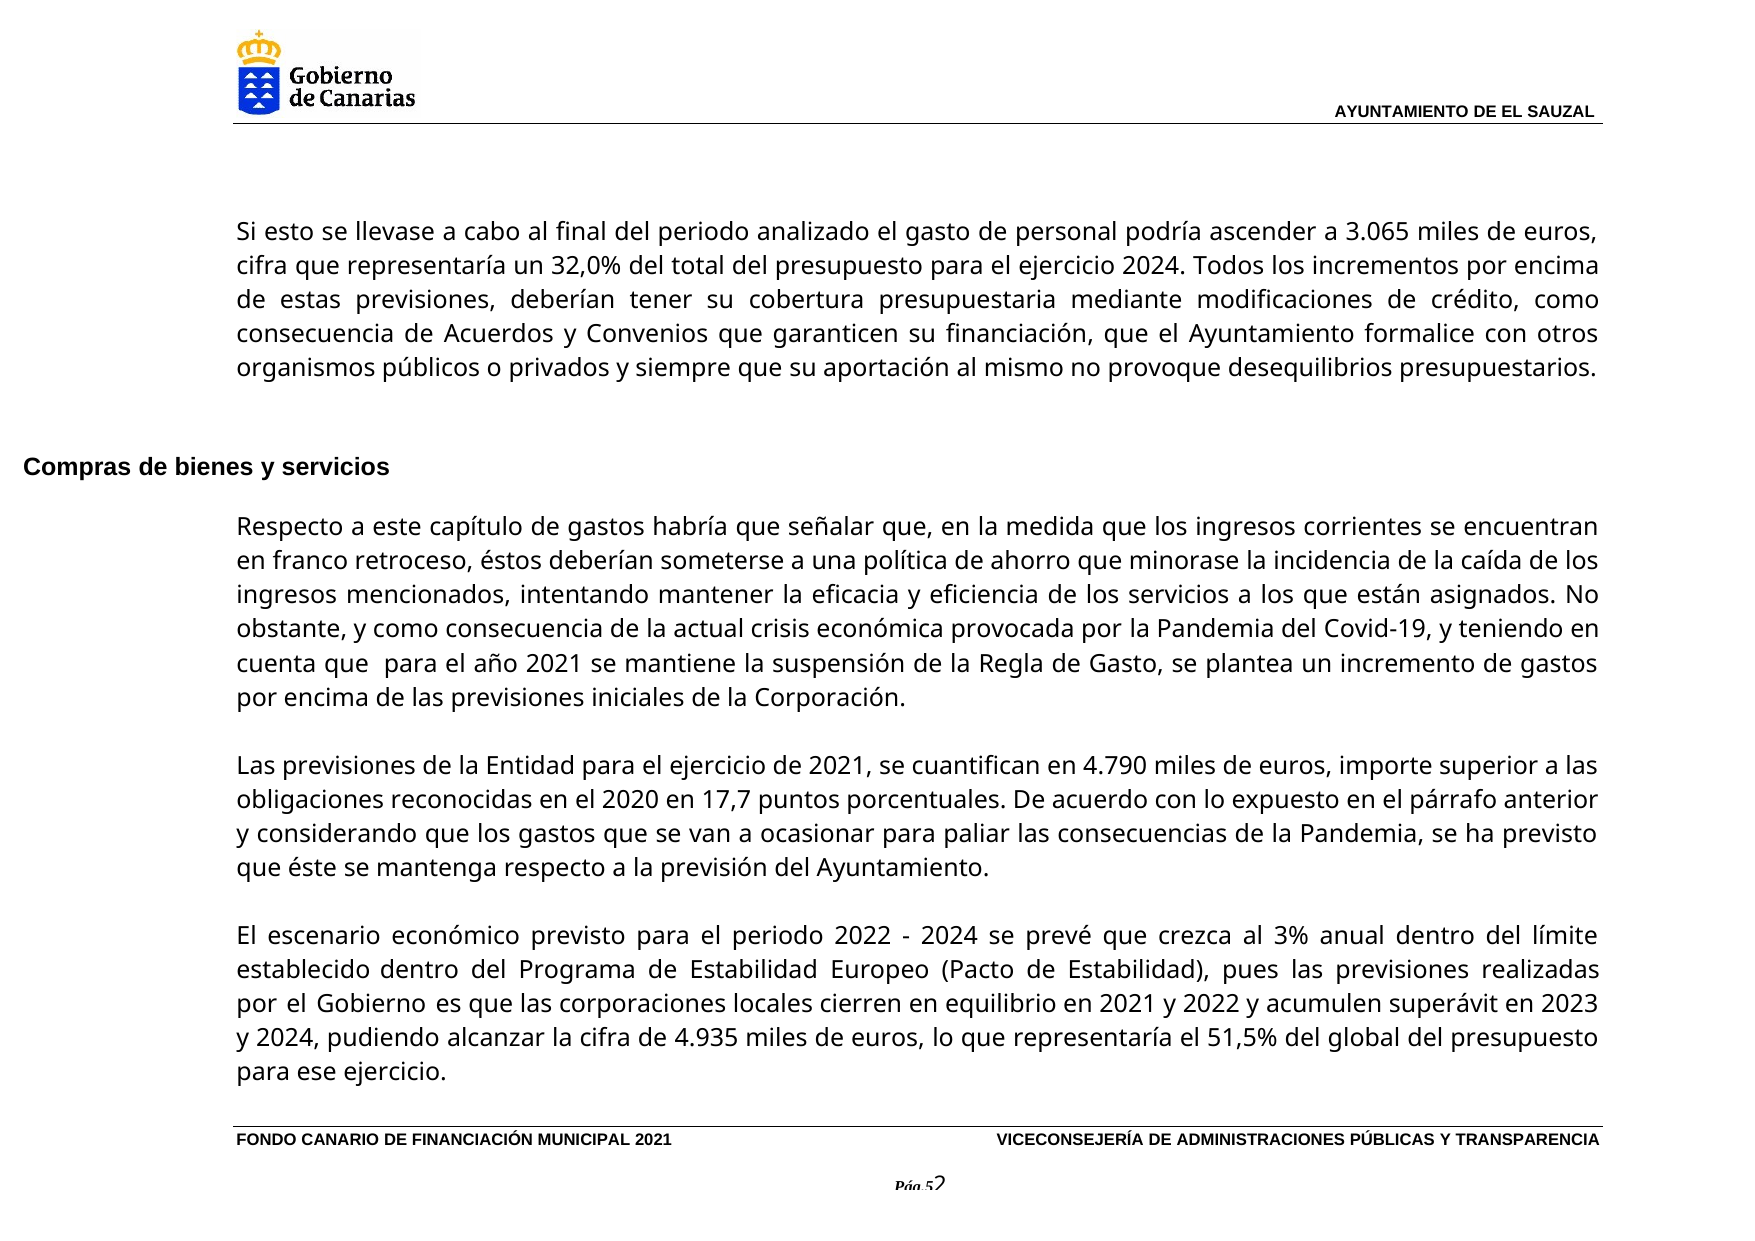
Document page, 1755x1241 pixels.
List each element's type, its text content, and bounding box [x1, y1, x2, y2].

text Respecto a este capítulo de gastos habría que señalar que, en la medida que los ingresos corrientes se encuentran en franco retroceso, éstos deberían someterse a una política de ahorro que minorase la incidencia de la caída de los ingresos mencionados, intentando mantener la eficacia y eficiencia de los servicios a los que están asignados. No obstante, y como consecuencia de la actual crisis económica provocada por la Pandemia del Covid-19, y teniendo en cuenta que para el año 2021 se mantiene la suspensión de la Regla de Gasto, se plantea un incremento de gastos por encima de las previsiones iniciales de la Corporación. [236, 509, 1601, 713]
text Las previsiones de la Entidad para el ejercicio de 2021, se cuantifican en 4.790 miles de euros, importe superior a las obligaciones reconocidas en el 2020 en 17,7 puntos porcentuales. De acuerdo con lo expuesto en el párrafo anterior y considerando que los gastos que se van a ocasionar para paliar las consecuencias de la Pandemia, se ha previsto que éste se mantenga respecto a la previsión del Ayuntamiento. [236, 747, 1600, 884]
text El escenario económico previsto para el periodo 2022 - 2024 se prevé que crezca al 3% anual dentro del límite establecido dentro del Programa de Estabilidad Europeo (Pacto de Estabilidad), pues las previsiones realizadas por el Gobierno es que las corporaciones locales cierren en equilibrio en 2021 y 2022 y acumulen superávit en 2023 y 2024, pudiendo alcanzar la cifra de 4.935 miles de euros, lo que representaría el 51,5% del global del presupuesto para ese ejercicio. [236, 918, 1600, 1088]
list Compras de bienes y servicios [0, 451, 1633, 480]
text Si esto se llevase a cabo al final del periodo analizado el gasto de personal podría ascender a 3.065 miles de euros, cifra que representaría un 32,0% del total del presupuesto para el ejercicio 2024. Todos los incrementos por encima de estas previsiones, deberían tener su cobertura presupuestaria mediante modificaciones de crédito, como consecuencia de Acuerdos y Convenios que garanticen su financiación, que el Ayuntamiento formalice con otros organismos públicos o privados y siempre que su aportación al mismo no provoque desequilibrios presupuestarios. [236, 213, 1600, 384]
